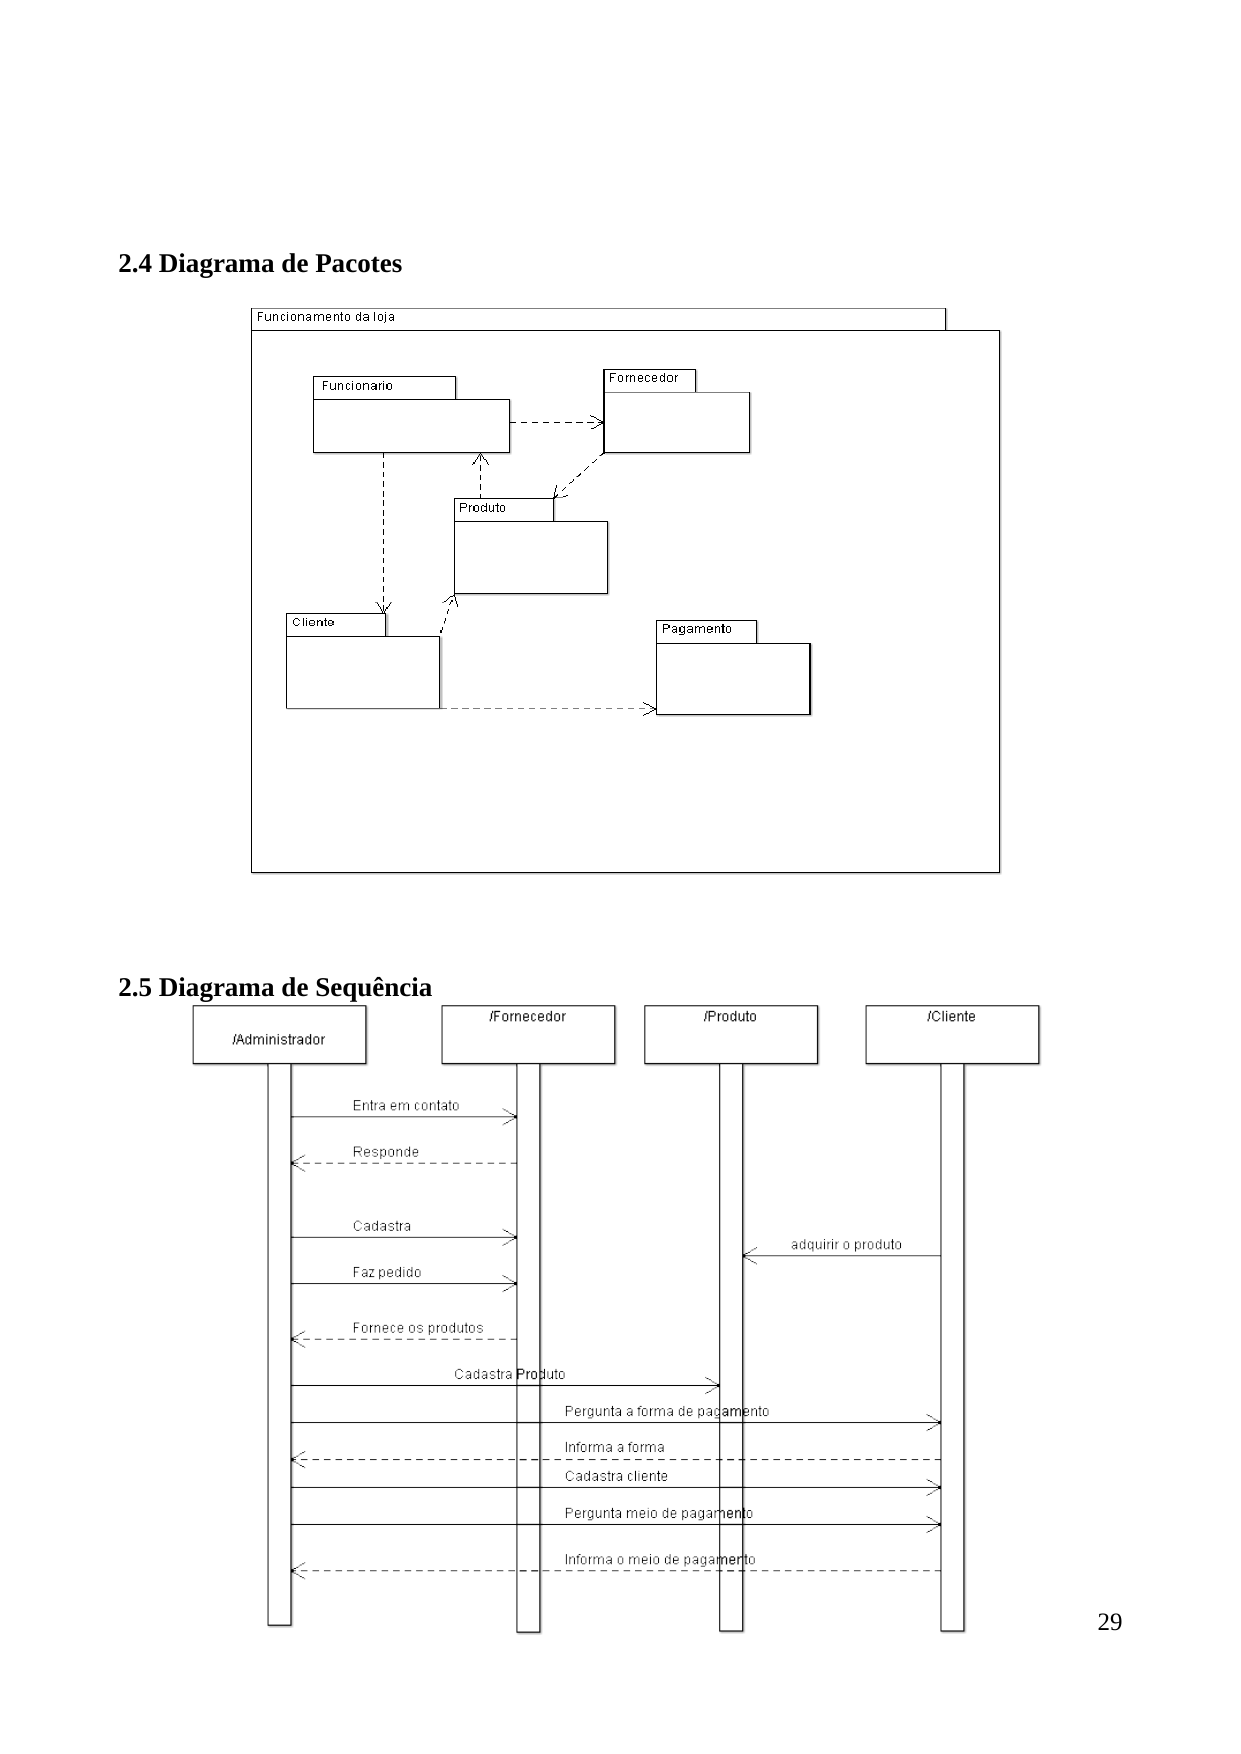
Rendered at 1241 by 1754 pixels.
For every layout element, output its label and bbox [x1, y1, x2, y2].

picture [128, 245, 1195, 1744]
